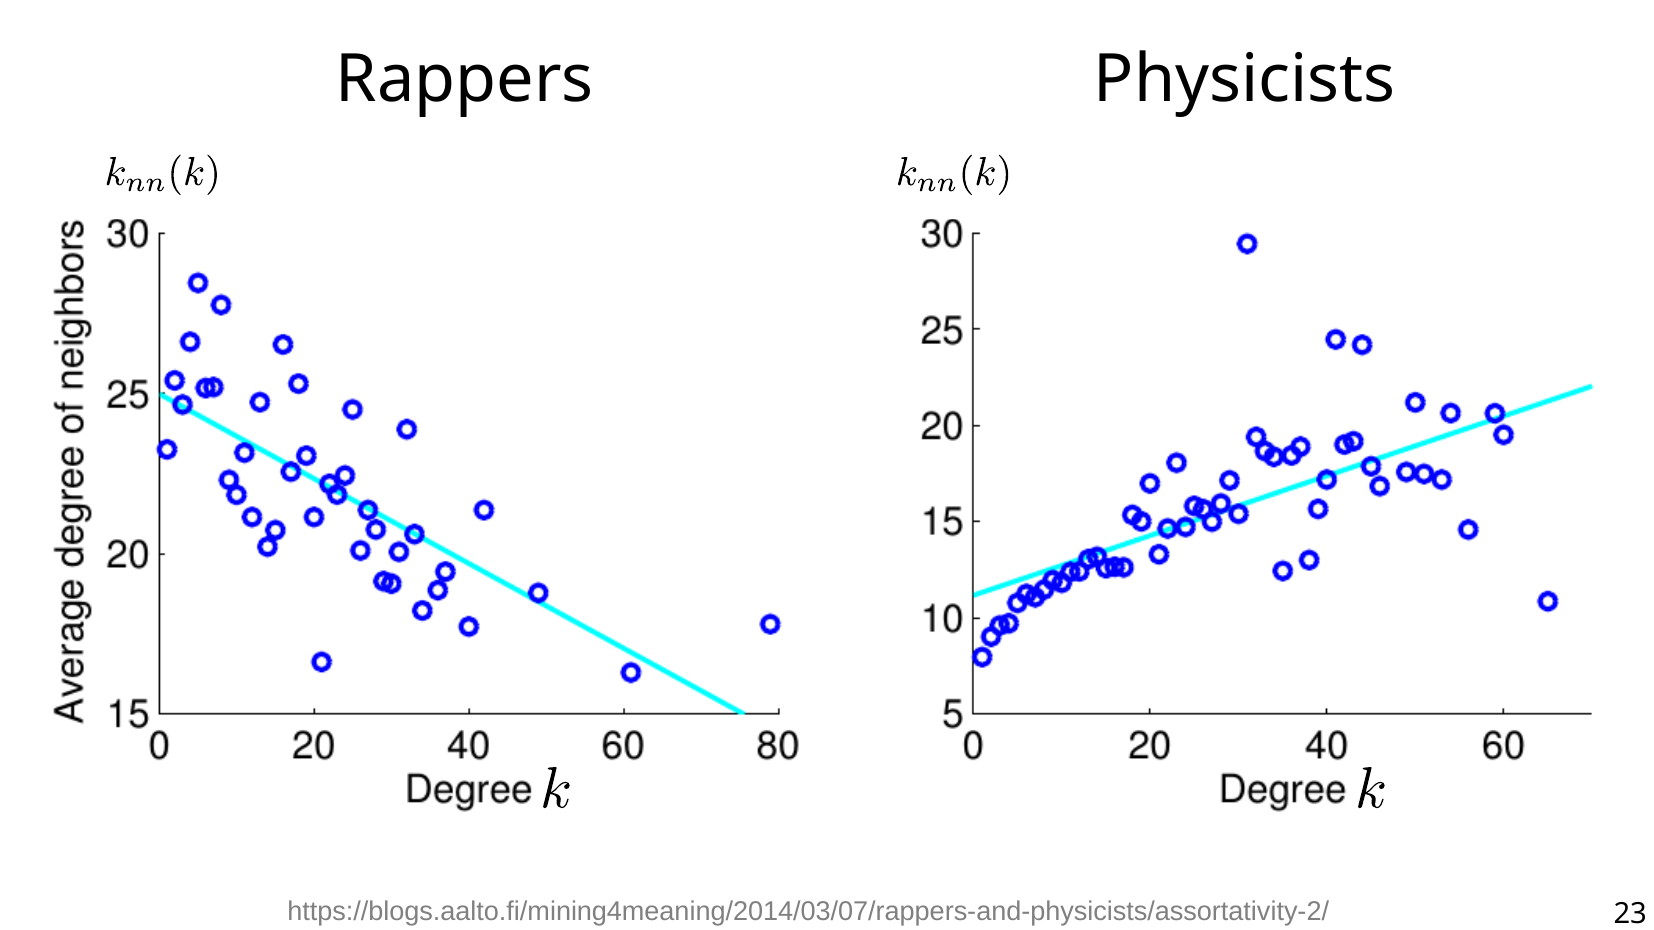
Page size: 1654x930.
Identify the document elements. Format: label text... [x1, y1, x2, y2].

text_box [895, 154, 1013, 196]
text_box [540, 767, 573, 809]
text_box [1354, 767, 1388, 809]
title Rappers [105, 1, 826, 151]
title Physicists [870, 1, 1621, 151]
picture [40, 219, 1606, 815]
text_box https://blogs.aalto.fi/mining4meaning/2014/03/07/rappers-and-physicists/assortativity-2/ [75, 888, 1549, 929]
text_box [104, 154, 221, 195]
